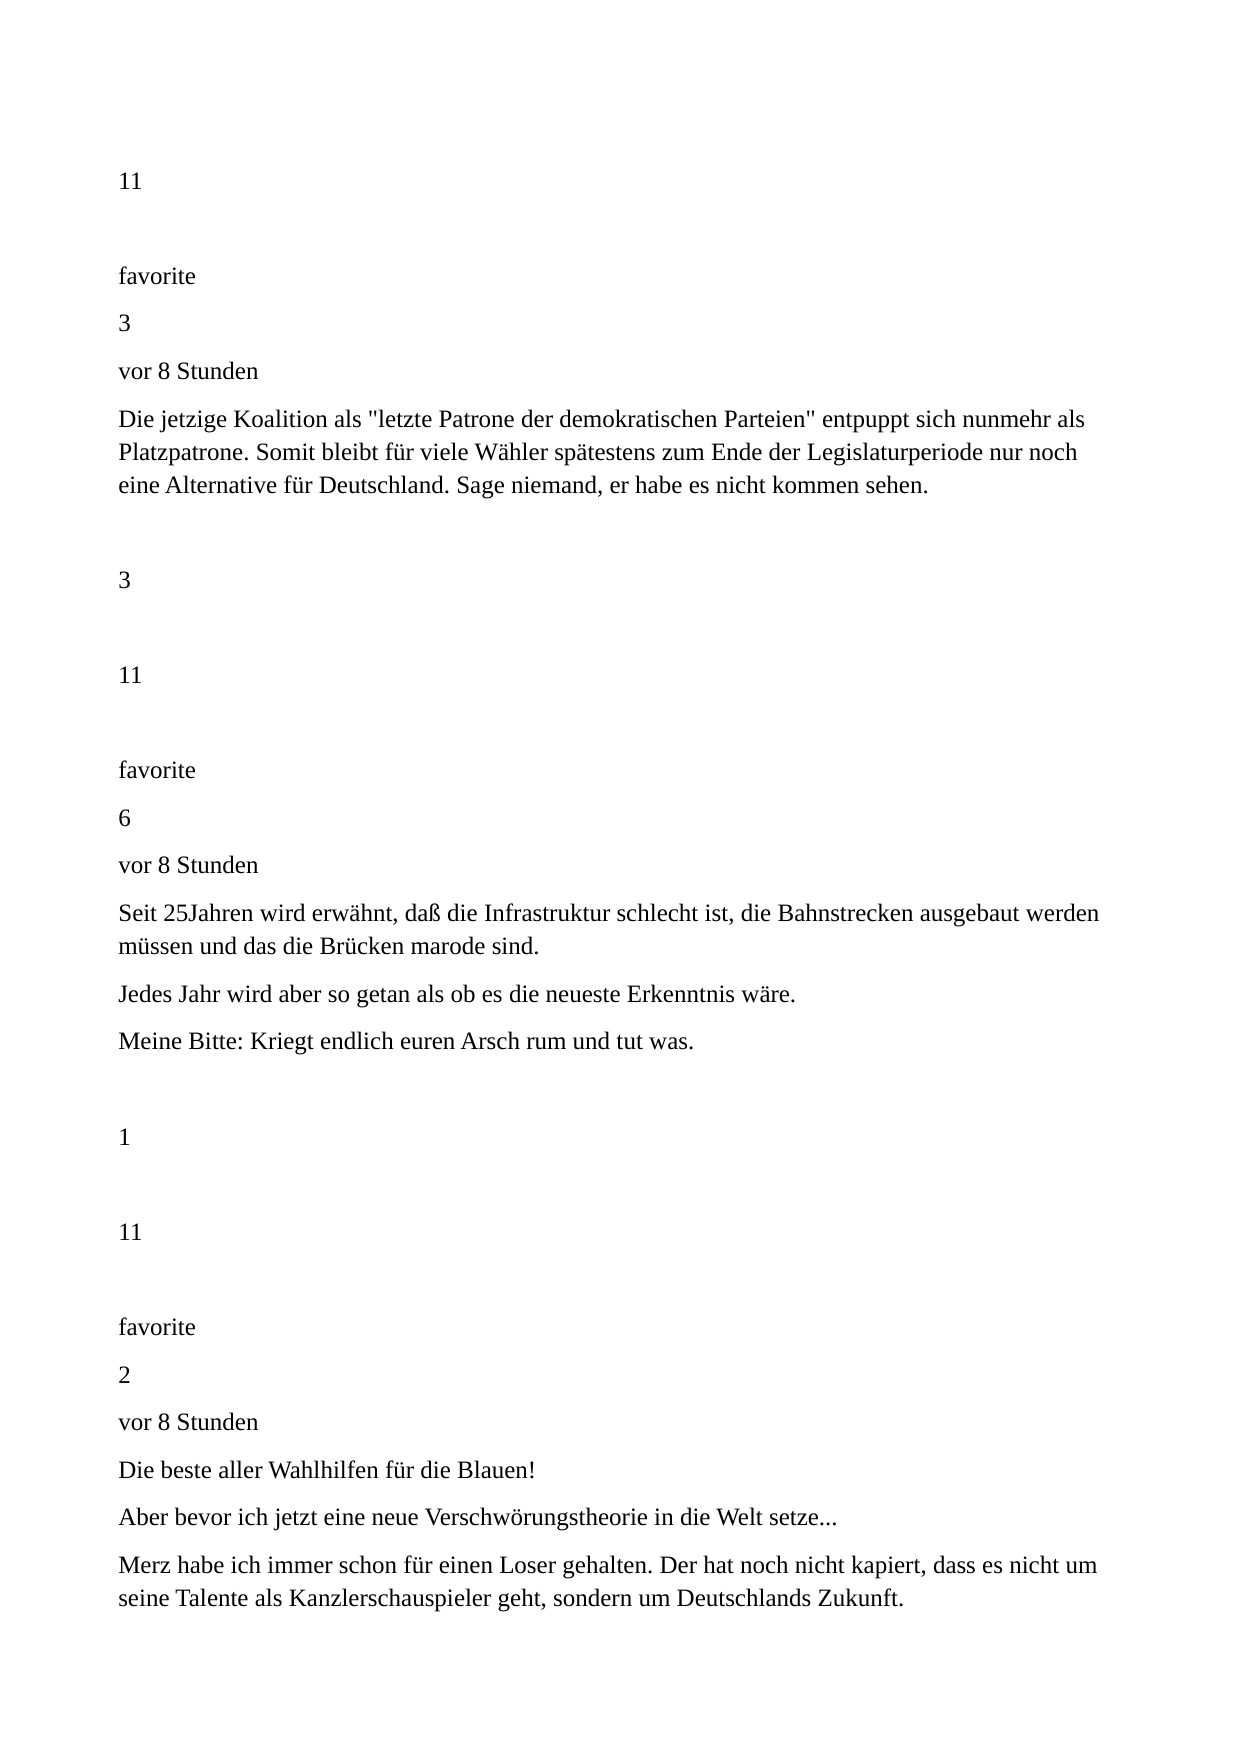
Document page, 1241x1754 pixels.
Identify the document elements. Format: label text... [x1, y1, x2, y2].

text favorite [118, 261, 1122, 290]
text vor 8 Stunden [118, 1407, 1122, 1436]
text vor 8 Stunden [118, 356, 1122, 385]
text favorite [118, 755, 1122, 784]
text 11 [118, 166, 1122, 194]
text 6 [118, 803, 1122, 832]
text Meine Bitte: Kriegt endlich euren Arsch rum und tut was. [118, 1026, 1122, 1055]
text 1 [118, 1122, 1122, 1150]
text Die beste aller Wahlhilfen für die Blauen! [118, 1455, 1122, 1484]
text Die jetzige Koalition als "letzte Patrone der demokratischen Parteien" entpuppt sich nunmehr als Platzpatrone. Somit bleibt für viele Wähler spätestens zum Ende der Legislaturperiode nur noch eine Alternative für Deutschland. Sage niemand, er habe es nicht kommen sehen. [118, 404, 1122, 498]
text 3 [118, 565, 1122, 594]
text 11 [118, 660, 1122, 689]
text Merz habe ich immer schon für einen Loser gehalten. Der hat noch nicht kapiert, dass es nicht um seine Talente als Kanzlerschauspieler geht, sondern um Deutschlands Zukunft. [118, 1550, 1122, 1612]
text vor 8 Stunden [118, 851, 1122, 879]
text 3 [118, 308, 1122, 337]
text 11 [118, 1217, 1122, 1246]
text Jedes Jahr wird aber so getan als ob es die neueste Erkenntnis wäre. [118, 979, 1122, 1008]
text 2 [118, 1360, 1122, 1388]
text Seit 25Jahren wird erwähnt, daß die Infrastruktur schlecht ist, die Bahnstrecken ausgebaut werden müssen und das die Brücken marode sind. [118, 898, 1122, 960]
text Aber bevor ich jetzt eine neue Verschwörungstheorie in die Welt setze... [118, 1502, 1122, 1531]
text favorite [118, 1312, 1122, 1341]
